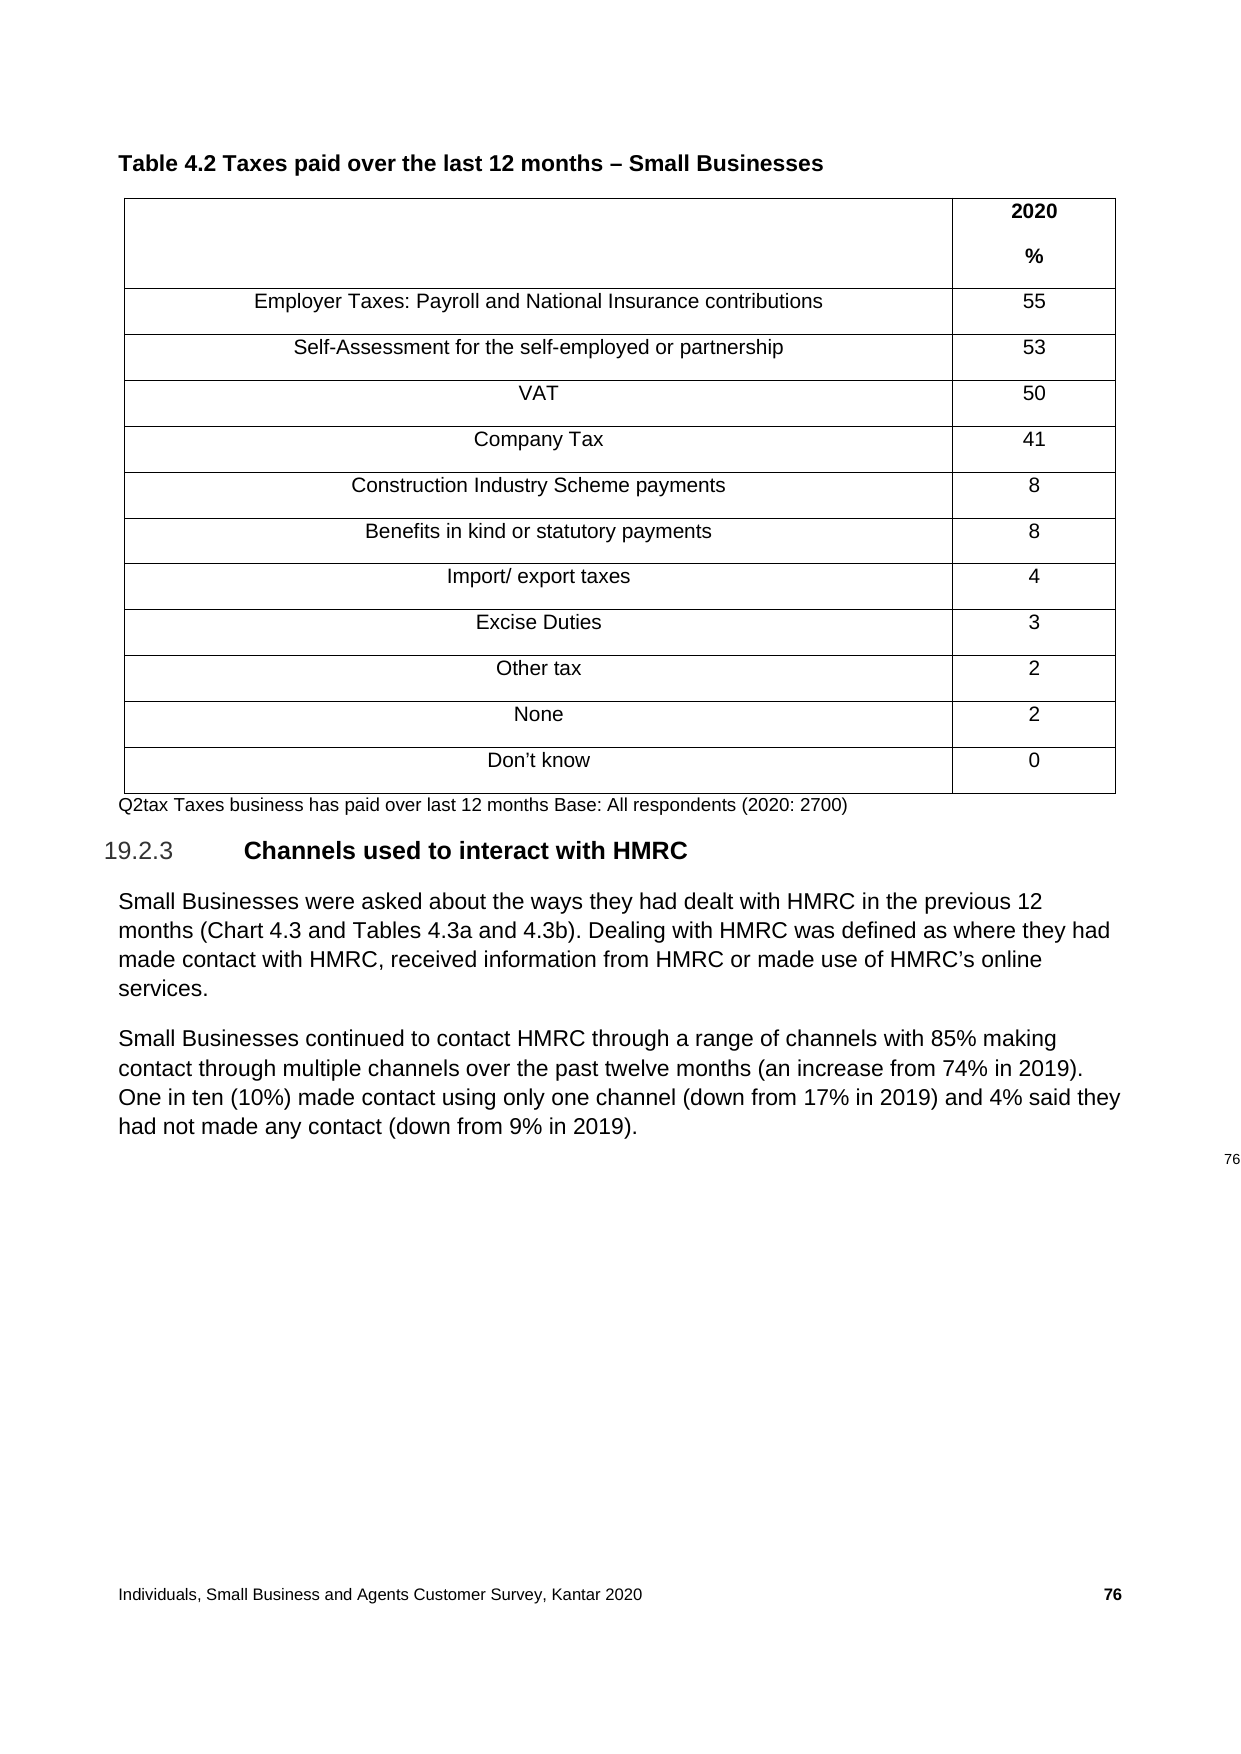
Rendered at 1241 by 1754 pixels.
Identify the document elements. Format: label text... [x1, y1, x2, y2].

table_cell Excise Duties [125, 610, 952, 655]
table_cell 2 [953, 656, 1115, 701]
table_header [125, 199, 952, 288]
text Q2tax Taxes business has paid over last 12 months Base: All respondents (2020: 2700) [118, 793, 1122, 815]
table_cell Construction Industry Scheme payments [125, 473, 952, 517]
table_cell 8 [953, 519, 1115, 563]
table_cell Self-Assessment for the self-employed or partnership [125, 335, 952, 380]
table_cell Employer Taxes: Payroll and National Insurance contributions [125, 289, 952, 334]
table_cell 8 [953, 473, 1115, 517]
table_cell Company Tax [125, 427, 952, 472]
table_cell 41 [953, 427, 1115, 472]
table_cell None [125, 702, 952, 747]
table_cell 0 [953, 748, 1115, 792]
table_header 2020 % [953, 199, 1115, 288]
table_cell Other tax [125, 656, 952, 701]
table_cell 55 [953, 289, 1115, 334]
text Table 4.2 Taxes paid over the last 12 months – Small Businesses [118, 148, 1122, 177]
table_cell Benefits in kind or statutory payments [125, 519, 952, 563]
subtitle Channels used to interact with HMRC [103, 836, 1122, 865]
table_cell 53 [953, 335, 1115, 380]
table_cell Import/ export taxes [125, 564, 952, 609]
table_cell 3 [953, 610, 1115, 655]
table_cell Don’t know [125, 748, 952, 792]
table_cell 50 [953, 381, 1115, 426]
text Small Businesses continued to contact HMRC through a range of channels with 85% making contact through multiple channels over the past twelve months (an increase from 74% in 2019). One in ten (10%) made contact using only one channel (down from 17% in 2019) and 4% said they had not made any contact (down from 9% in 2019). [118, 1023, 1122, 1140]
table_cell 2 [953, 702, 1115, 747]
text Small Businesses were asked about the ways they had dealt with HMRC in the previous 12 months (Chart 4.3 and Tables 4.3a and 4.3b). Dealing with HMRC was defined as where they had made contact with HMRC, received information from HMRC or made use of HMRC’s online services. [118, 886, 1122, 1003]
table_cell 4 [953, 564, 1115, 609]
table_cell VAT [125, 381, 952, 426]
